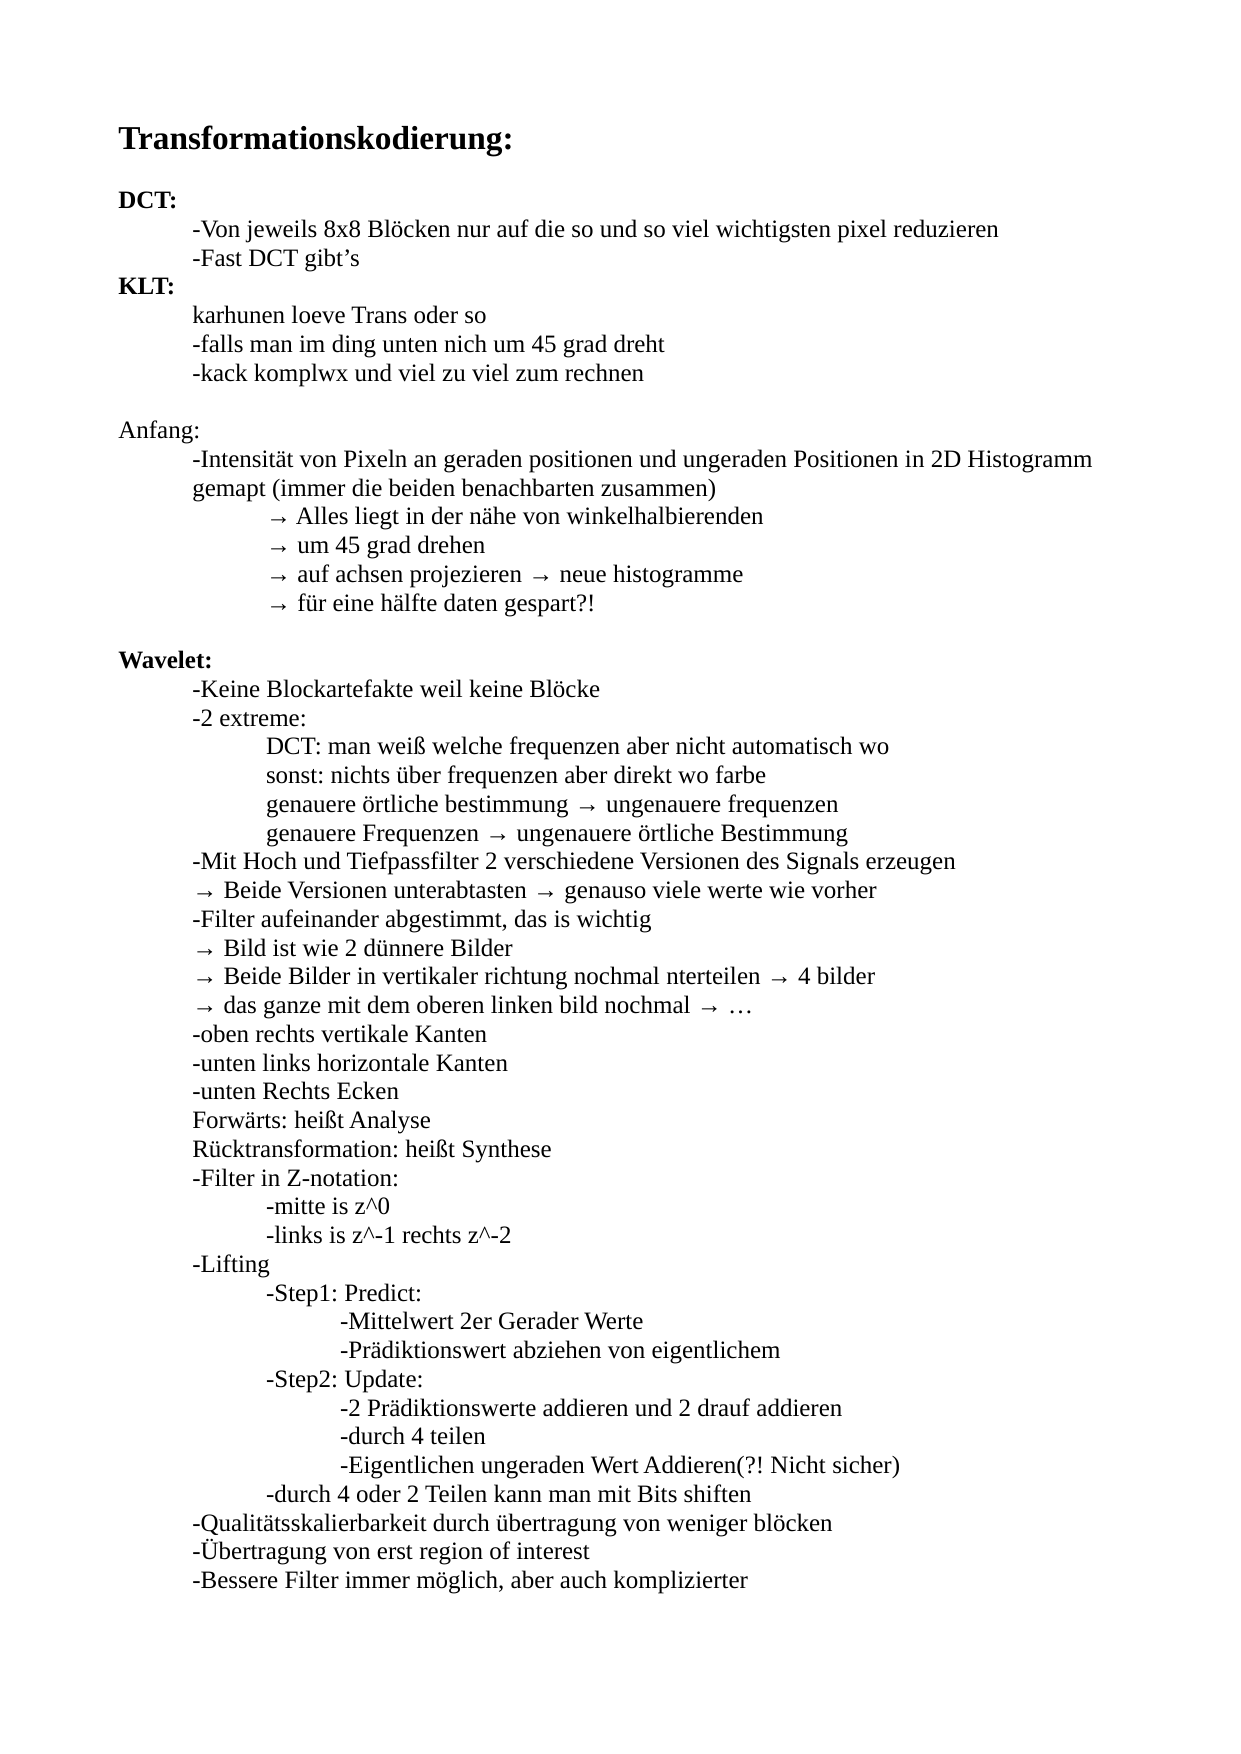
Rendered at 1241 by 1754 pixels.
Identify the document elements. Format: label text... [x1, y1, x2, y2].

text → für eine hälfte daten gespart?! [118, 588, 1122, 616]
text -mitte is z^0 [118, 1191, 1122, 1220]
text -Qualitätsskalierbarkeit durch übertragung von weniger blöcken [118, 1508, 1122, 1536]
text -Step2: Update: [118, 1364, 1122, 1393]
text -Übertragung von erst region of interest [118, 1536, 1122, 1565]
text -Von jeweils 8x8 Blöcken nur auf die so und so viel wichtigsten pixel reduzieren [118, 214, 1122, 243]
text -Intensität von Pixeln an geraden positionen und ungeraden Positionen in 2D Histogramm gemapt (immer die beiden benachbarten zusammen) [118, 444, 1122, 501]
text -kack komplwx und viel zu viel zum rechnen [118, 358, 1122, 386]
text -Step1: Predict: [118, 1278, 1122, 1306]
text karhunen loeve Trans oder so [118, 300, 1122, 329]
text → Alles liegt in der nähe von winkelhalbierenden [118, 501, 1122, 530]
text Rücktransformation: heißt Synthese [118, 1134, 1122, 1163]
text KLT: [118, 271, 1122, 300]
text Wavelet: [118, 645, 1122, 674]
text DCT: man weiß welche frequenzen aber nicht automatisch wo [118, 731, 1122, 760]
text -Filter aufeinander abgestimmt, das is wichtig [118, 904, 1122, 933]
text -oben rechts vertikale Kanten [118, 1019, 1122, 1048]
text -Prädiktionswert abziehen von eigentlichem [118, 1335, 1122, 1364]
text DCT: [118, 185, 1122, 214]
text -Keine Blockartefakte weil keine Blöcke [118, 674, 1122, 703]
text genauere örtliche bestimmung → ungenauere frequenzen [118, 789, 1122, 818]
text → Beide Versionen unterabtasten → genauso viele werte wie vorher [118, 875, 1122, 904]
text -unten links horizontale Kanten [118, 1048, 1122, 1076]
text Forwärts: heißt Analyse [118, 1105, 1122, 1134]
text -durch 4 oder 2 Teilen kann man mit Bits shiften [118, 1479, 1122, 1508]
text Anfang: [118, 415, 1122, 444]
text -Eigentlichen ungeraden Wert Addieren(?! Nicht sicher) [118, 1450, 1122, 1479]
text → Bild ist wie 2 dünnere Bilder [118, 933, 1122, 961]
text → auf achsen projezieren → neue histogramme [118, 559, 1122, 588]
text → das ganze mit dem oberen linken bild nochmal → … [118, 990, 1122, 1019]
text -Filter in Z-notation: [118, 1163, 1122, 1191]
text -durch 4 teilen [118, 1421, 1122, 1450]
text -links is z^-1 rechts z^-2 [118, 1220, 1122, 1249]
text -2 extreme: [118, 703, 1122, 731]
text -Lifting [118, 1249, 1122, 1278]
text -Fast DCT gibt’s [118, 243, 1122, 271]
text → um 45 grad drehen [118, 530, 1122, 559]
text genauere Frequenzen → ungenauere örtliche Bestimmung [118, 818, 1122, 846]
text -2 Prädiktionswerte addieren und 2 drauf addieren [118, 1393, 1122, 1421]
text -Bessere Filter immer möglich, aber auch komplizierter [118, 1565, 1122, 1594]
text -unten Rechts Ecken [118, 1076, 1122, 1105]
text -Mit Hoch und Tiefpassfilter 2 verschiedene Versionen des Signals erzeugen [118, 846, 1122, 875]
text -falls man im ding unten nich um 45 grad dreht [118, 329, 1122, 358]
text Transformationskodierung: [118, 118, 1122, 156]
text → Beide Bilder in vertikaler richtung nochmal nterteilen → 4 bilder [118, 961, 1122, 990]
text -Mittelwert 2er Gerader Werte [118, 1306, 1122, 1335]
text sonst: nichts über frequenzen aber direkt wo farbe [118, 760, 1122, 789]
